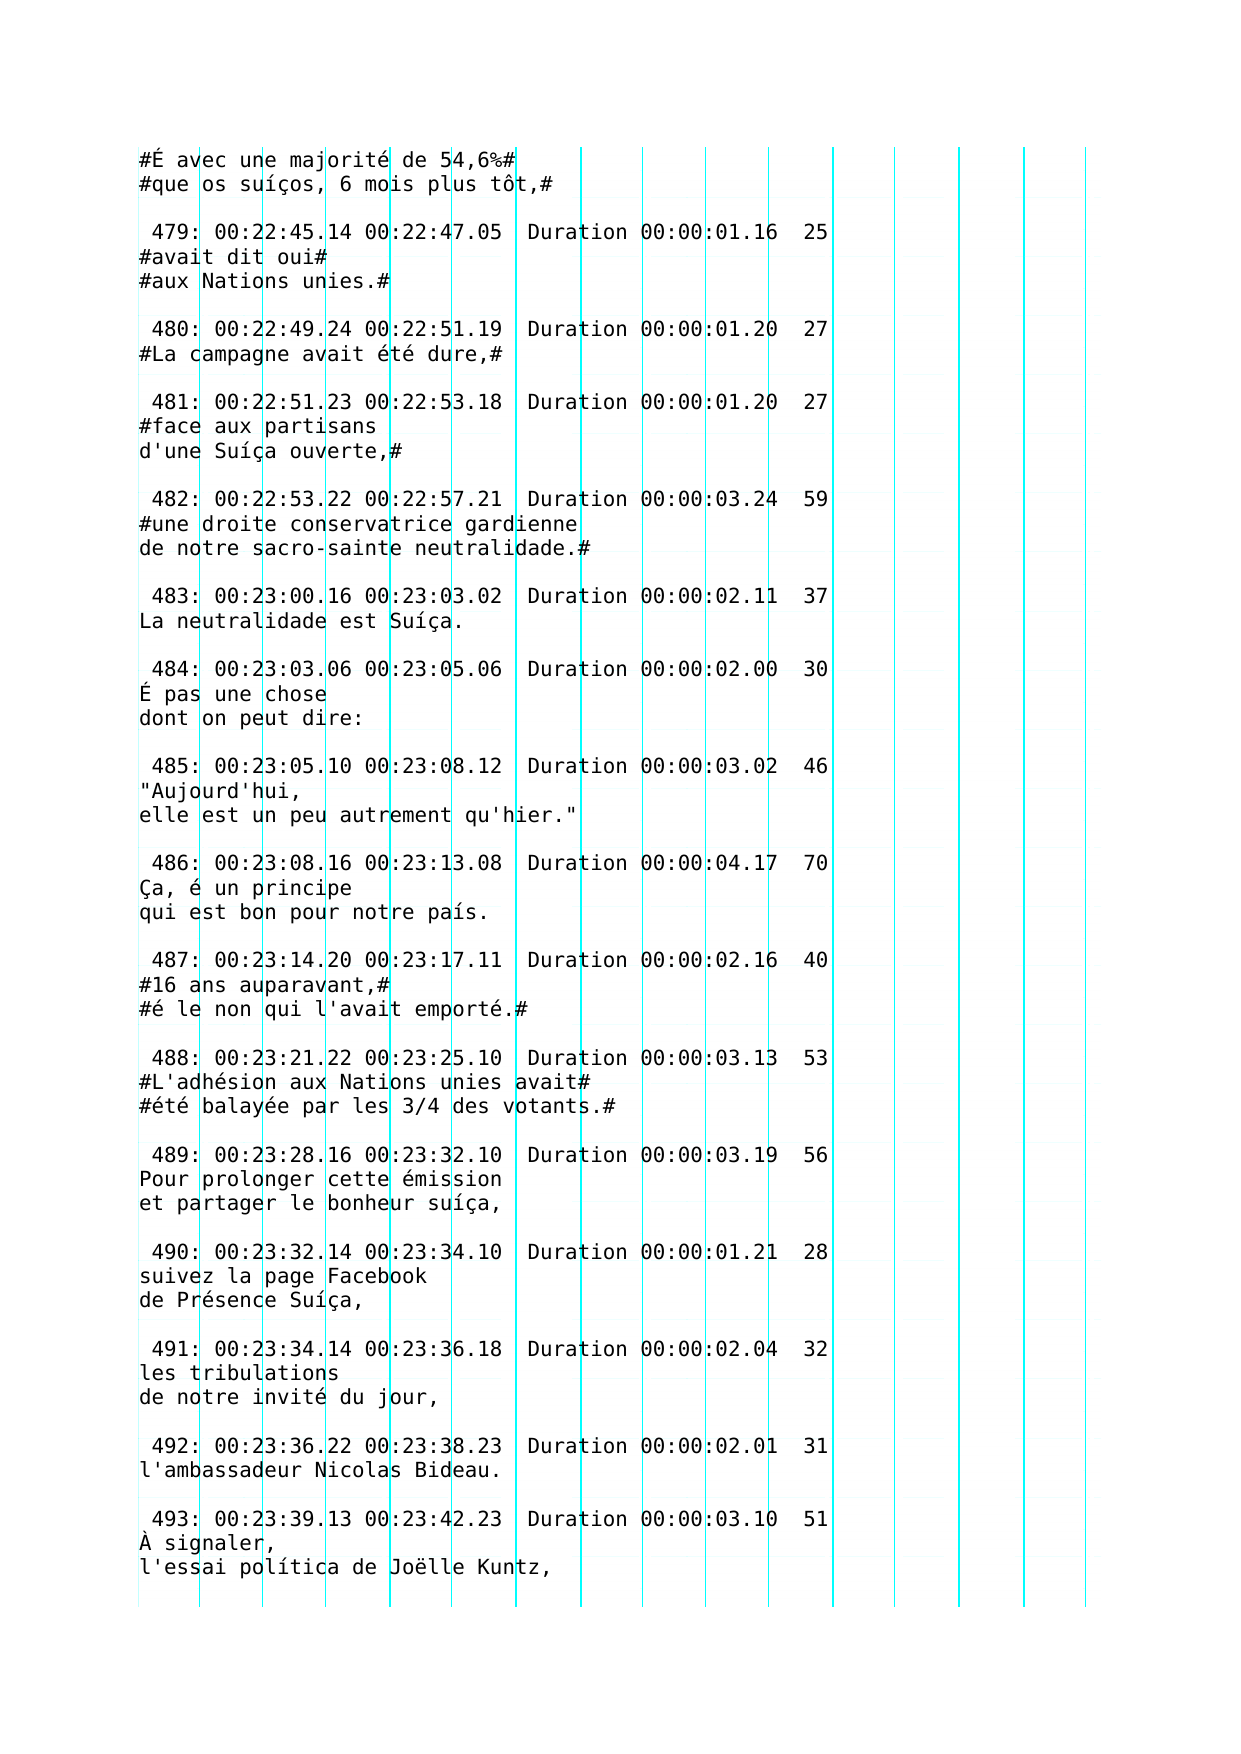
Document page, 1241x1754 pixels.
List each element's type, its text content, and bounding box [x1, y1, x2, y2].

text 491: 00:23:34.14 00:23:36.18 Duration 00:00:02.04 32 [139, 1337, 1101, 1361]
text de notre sacro-sainte neutralidade.# [139, 536, 1101, 560]
text elle est un peu autrement qu'hier." [139, 803, 1101, 827]
text 482: 00:22:53.22 00:22:57.21 Duration 00:00:03.24 59 [139, 487, 1101, 512]
text #avait dit oui# [139, 245, 1101, 269]
text 485: 00:23:05.10 00:23:08.12 Duration 00:00:03.02 46 [139, 754, 1101, 779]
text l'essai política de Joëlle Kuntz, [139, 1555, 1101, 1579]
text 493: 00:23:39.13 00:23:42.23 Duration 00:00:03.10 51 [139, 1507, 1101, 1531]
text "Aujourd'hui, [139, 779, 1101, 803]
text d'une Suíça ouverte,# [139, 439, 1101, 463]
text #été balayée par les 3/4 des votants.# [139, 1094, 1101, 1118]
text qui est bon pour notre país. [139, 900, 1101, 924]
text 486: 00:23:08.16 00:23:13.08 Duration 00:00:04.17 70 [139, 851, 1101, 876]
picture [138, 147, 1102, 1607]
text 488: 00:23:21.22 00:23:25.10 Duration 00:00:03.13 53 [139, 1046, 1101, 1070]
text La neutralidade est Suíça. [139, 609, 1101, 633]
text 479: 00:22:45.14 00:22:47.05 Duration 00:00:01.16 25 [139, 220, 1101, 245]
text #16 ans auparavant,# [139, 973, 1101, 997]
text #La campagne avait été dure,# [139, 342, 1101, 366]
text dont on peut dire: [139, 706, 1101, 730]
text suivez la page Facebook [139, 1264, 1101, 1288]
text #é le non qui l'avait emporté.# [139, 997, 1101, 1021]
text 489: 00:23:28.16 00:23:32.10 Duration 00:00:03.19 56 [139, 1143, 1101, 1167]
text É pas une chose [139, 682, 1101, 706]
text #une droite conservatrice gardienne [139, 512, 1101, 536]
text 480: 00:22:49.24 00:22:51.19 Duration 00:00:01.20 27 [139, 317, 1101, 342]
text 490: 00:23:32.14 00:23:34.10 Duration 00:00:01.21 28 [139, 1240, 1101, 1264]
text 492: 00:23:36.22 00:23:38.23 Duration 00:00:02.01 31 [139, 1434, 1101, 1458]
text 487: 00:23:14.20 00:23:17.11 Duration 00:00:02.16 40 [139, 948, 1101, 973]
text l'ambassadeur Nicolas Bideau. [139, 1458, 1101, 1482]
text #L'adhésion aux Nations unies avait# [139, 1070, 1101, 1094]
text les tribulations [139, 1361, 1101, 1385]
text et partager le bonheur suíça, [139, 1191, 1101, 1216]
text À signaler, [139, 1531, 1101, 1555]
text #que os suíços, 6 mois plus tôt,# [139, 172, 1101, 196]
text #É avec une majorité de 54,6%# [139, 148, 1101, 172]
text #face aux partisans [139, 414, 1101, 439]
text 484: 00:23:03.06 00:23:05.06 Duration 00:00:02.00 30 [139, 657, 1101, 682]
text de notre invité du jour, [139, 1385, 1101, 1410]
text 483: 00:23:00.16 00:23:03.02 Duration 00:00:02.11 37 [139, 584, 1101, 609]
text #aux Nations unies.# [139, 269, 1101, 293]
text Ça, é un principe [139, 876, 1101, 900]
text Pour prolonger cette émission [139, 1167, 1101, 1191]
text de Présence Suíça, [139, 1288, 1101, 1313]
text 481: 00:22:51.23 00:22:53.18 Duration 00:00:01.20 27 [139, 390, 1101, 414]
